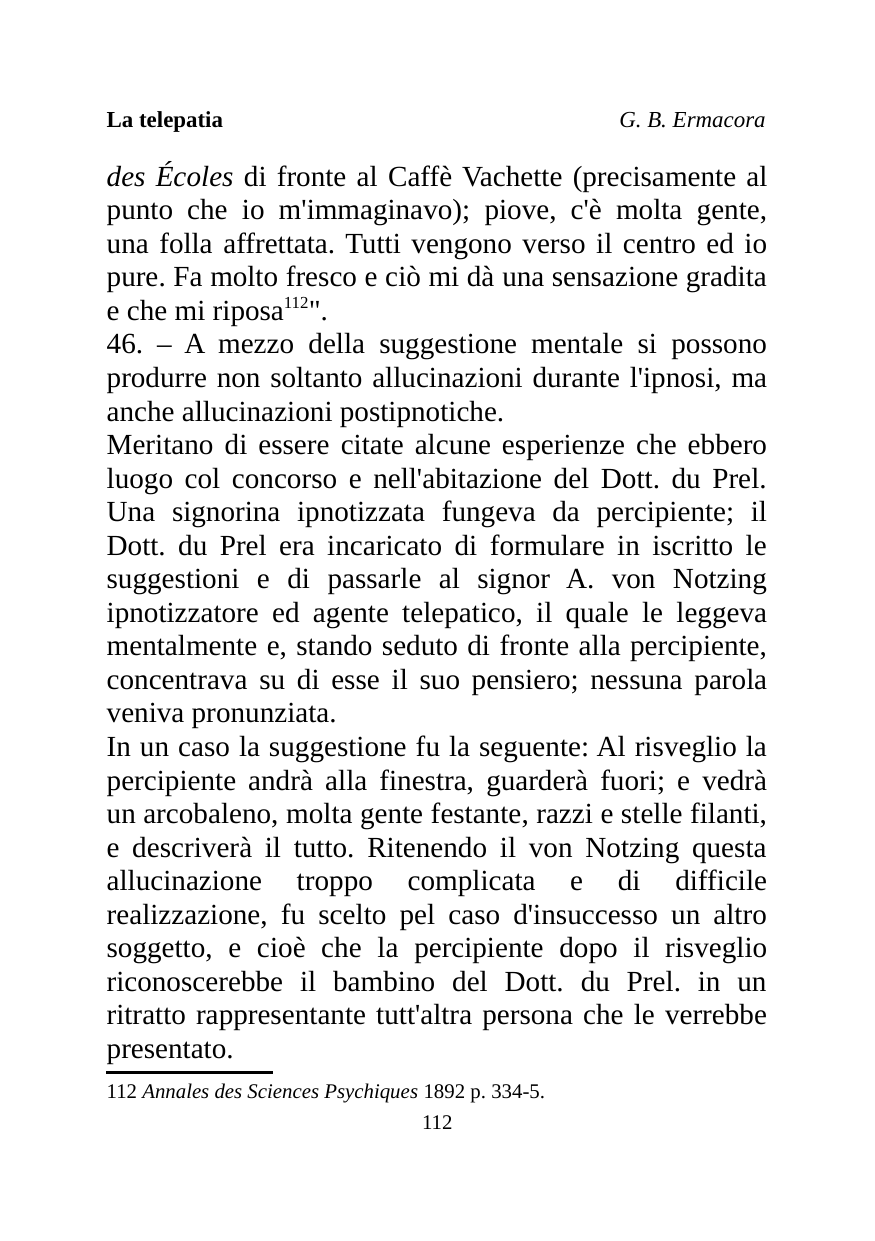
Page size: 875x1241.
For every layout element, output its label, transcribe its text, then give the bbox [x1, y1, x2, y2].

text In un caso la suggestione fu la seguente: Al risveglio la percipiente andrà alla finestra, guarderà fuori; e vedrà un arcobaleno, molta gente festante, razzi e stelle filanti, e descriverà il tutto. Ritenendo il von Notzing questa allucinazione troppo complicata e di difficile realizzazione, fu scelto pel caso d'insuccesso un altro soggetto, e cioè che la percipiente dopo il risveglio riconoscerebbe il bambino del Dott. du Prel. in un ritratto rappresentante tutt'altra persona che le verrebbe presentato. [106, 729, 768, 1064]
text Meritano di essere citate alcune esperienze che ebbero luogo col concorso e nell'abitazione del Dott. du Prel. Una signorina ipnotizzata fungeva da percipiente; il Dott. du Prel era incaricato di formulare in iscritto le suggestioni e di passarle al signor A. von Notzing ipnotizzatore ed agente telepatico, il quale le leggeva mentalmente e, stando seduto di fronte alla percipiente, concentrava su di esse il suo pensiero; nessuna parola veniva pronunziata. [106, 427, 768, 729]
text Annales des Sciences Psychiques 1892 p. 334-5. [106, 1078, 768, 1103]
text 46. – A mezzo della suggestione mentale si possono produrre non soltanto allucinazioni durante l'ipnosi, ma anche allucinazioni postipnotiche. [106, 327, 768, 427]
text des Écoles di fronte al Caffè Vachette (precisamente al punto che io m'immaginavo); piove, c'è molta gente, una folla affrettata. Tutti vengono verso il centro ed io pure. Fa molto fresco e ciò mi dà una sensazione gradita e che mi riposa". [106, 159, 768, 327]
